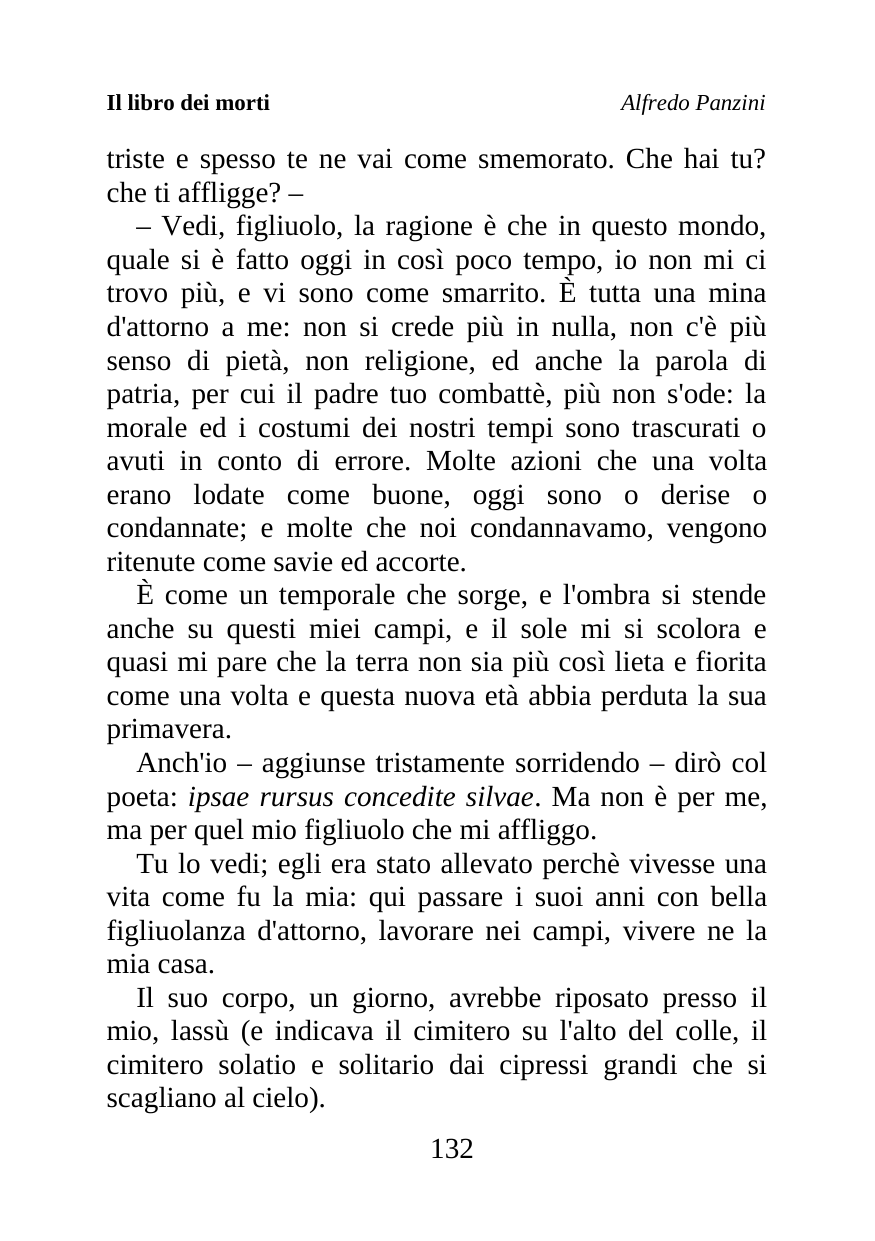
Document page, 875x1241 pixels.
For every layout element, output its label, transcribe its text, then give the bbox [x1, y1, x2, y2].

text triste e spesso te ne vai come smemorato. Che hai tu? che ti affligge? – [106, 141, 768, 208]
text È come un temporale che sorge, e l'ombra si stende anche su questi miei campi, e il sole mi si scolora e quasi mi pare che la terra non sia più così lieta e fiorita come una volta e questa nuova età abbia perduta la sua primavera. [106, 577, 768, 745]
text Il suo corpo, un giorno, avrebbe riposato presso il mio, lassù (e indicava il cimitero su l'alto del colle, il cimitero solatio e solitario dai cipressi grandi che si scagliano al cielo). [106, 980, 768, 1114]
text – Vedi, figliuolo, la ragione è che in questo mondo, quale si è fatto oggi in così poco tempo, io non mi ci trovo più, e vi sono come smarrito. È tutta una mina d'attorno a me: non si crede più in nulla, non c'è più senso di pietà, non religione, ed anche la parola di patria, per cui il padre tuo combattè, più non s'ode: la morale ed i costumi dei nostri tempi sono trascurati o avuti in conto di errore. Molte azioni che una volta erano lodate come buone, oggi sono o derise o condannate; e molte che noi condannavamo, vengono ritenute come savie ed accorte. [106, 208, 768, 577]
text Anch'io – aggiunse tristamente sorridendo – dirò col poeta: ipsae rursus concedite silvae. Ma non è per me, ma per quel mio figliuolo che mi affliggo. [106, 745, 768, 846]
text Tu lo vedi; egli era stato allevato perchè vivesse una vita come fu la mia: qui passare i suoi anni con bella figliuolanza d'attorno, lavorare nei campi, vivere ne la mia casa. [106, 846, 768, 980]
